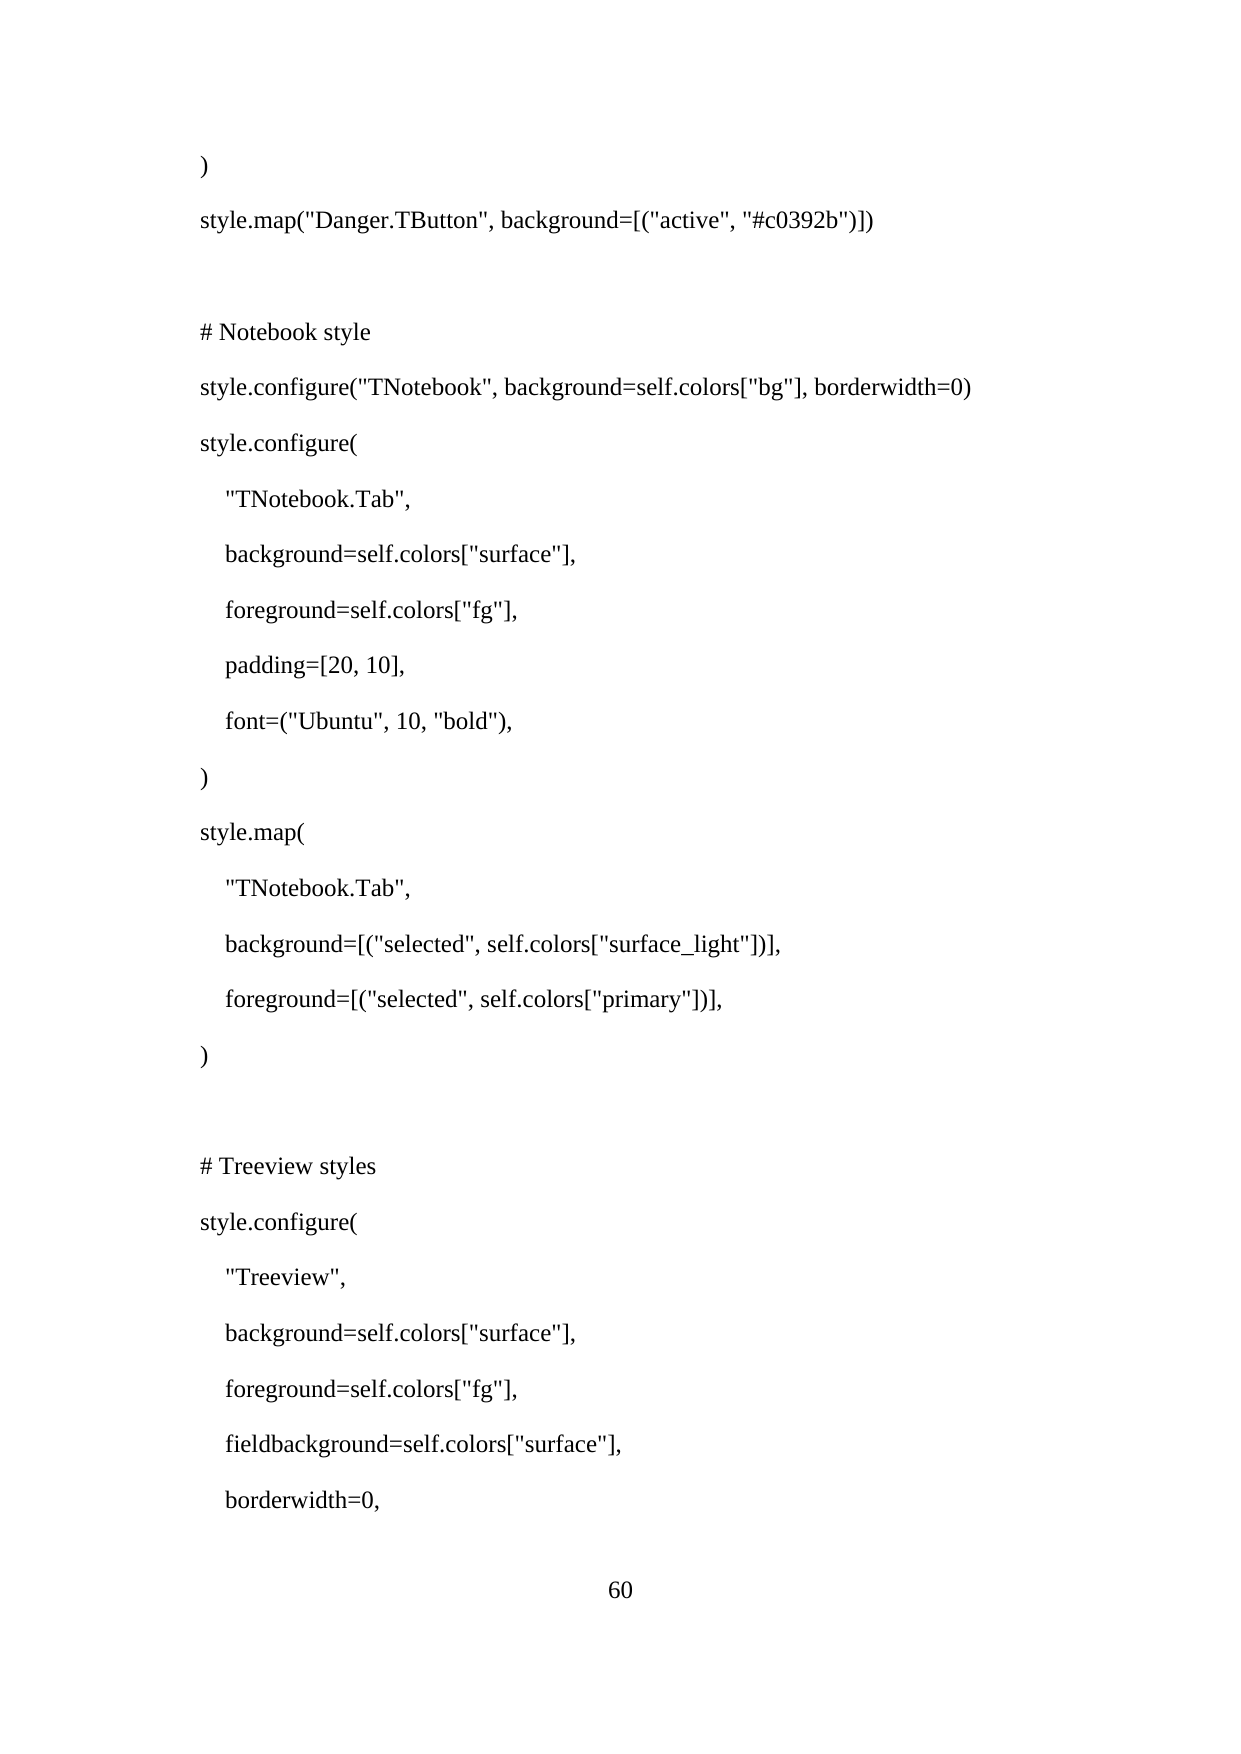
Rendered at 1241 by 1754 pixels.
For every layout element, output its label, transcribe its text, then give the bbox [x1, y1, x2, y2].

text ) [150, 1040, 1091, 1069]
text # Notebook style [150, 317, 1091, 346]
text foreground=self.colors["fg"], [150, 1374, 1091, 1402]
text foreground=self.colors["fg"], [150, 595, 1091, 624]
text background=self.colors["surface"], [150, 1318, 1091, 1347]
text style.map( [150, 817, 1091, 846]
text "Treeview", [150, 1262, 1091, 1291]
text ) [150, 762, 1091, 791]
text style.configure("TNotebook", background=self.colors["bg"], borderwidth=0) [150, 372, 1091, 401]
text "TNotebook.Tab", [150, 873, 1091, 902]
text padding=[20, 10], [150, 651, 1091, 679]
text style.configure( [150, 428, 1091, 457]
text borderwidth=0, [150, 1485, 1091, 1514]
text style.map("Danger.TButton", background=[("active", "#c0392b")]) [150, 206, 1091, 234]
text "TNotebook.Tab", [150, 484, 1091, 512]
text fieldbackground=self.colors["surface"], [150, 1429, 1091, 1458]
text # Treeview styles [150, 1151, 1091, 1180]
text font=("Ubuntu", 10, "bold"), [150, 706, 1091, 735]
text background=self.colors["surface"], [150, 539, 1091, 568]
text foreground=[("selected", self.colors["primary"])], [150, 984, 1091, 1013]
text background=[("selected", self.colors["surface_light"])], [150, 929, 1091, 957]
text ) [150, 150, 1091, 179]
text style.configure( [150, 1207, 1091, 1236]
